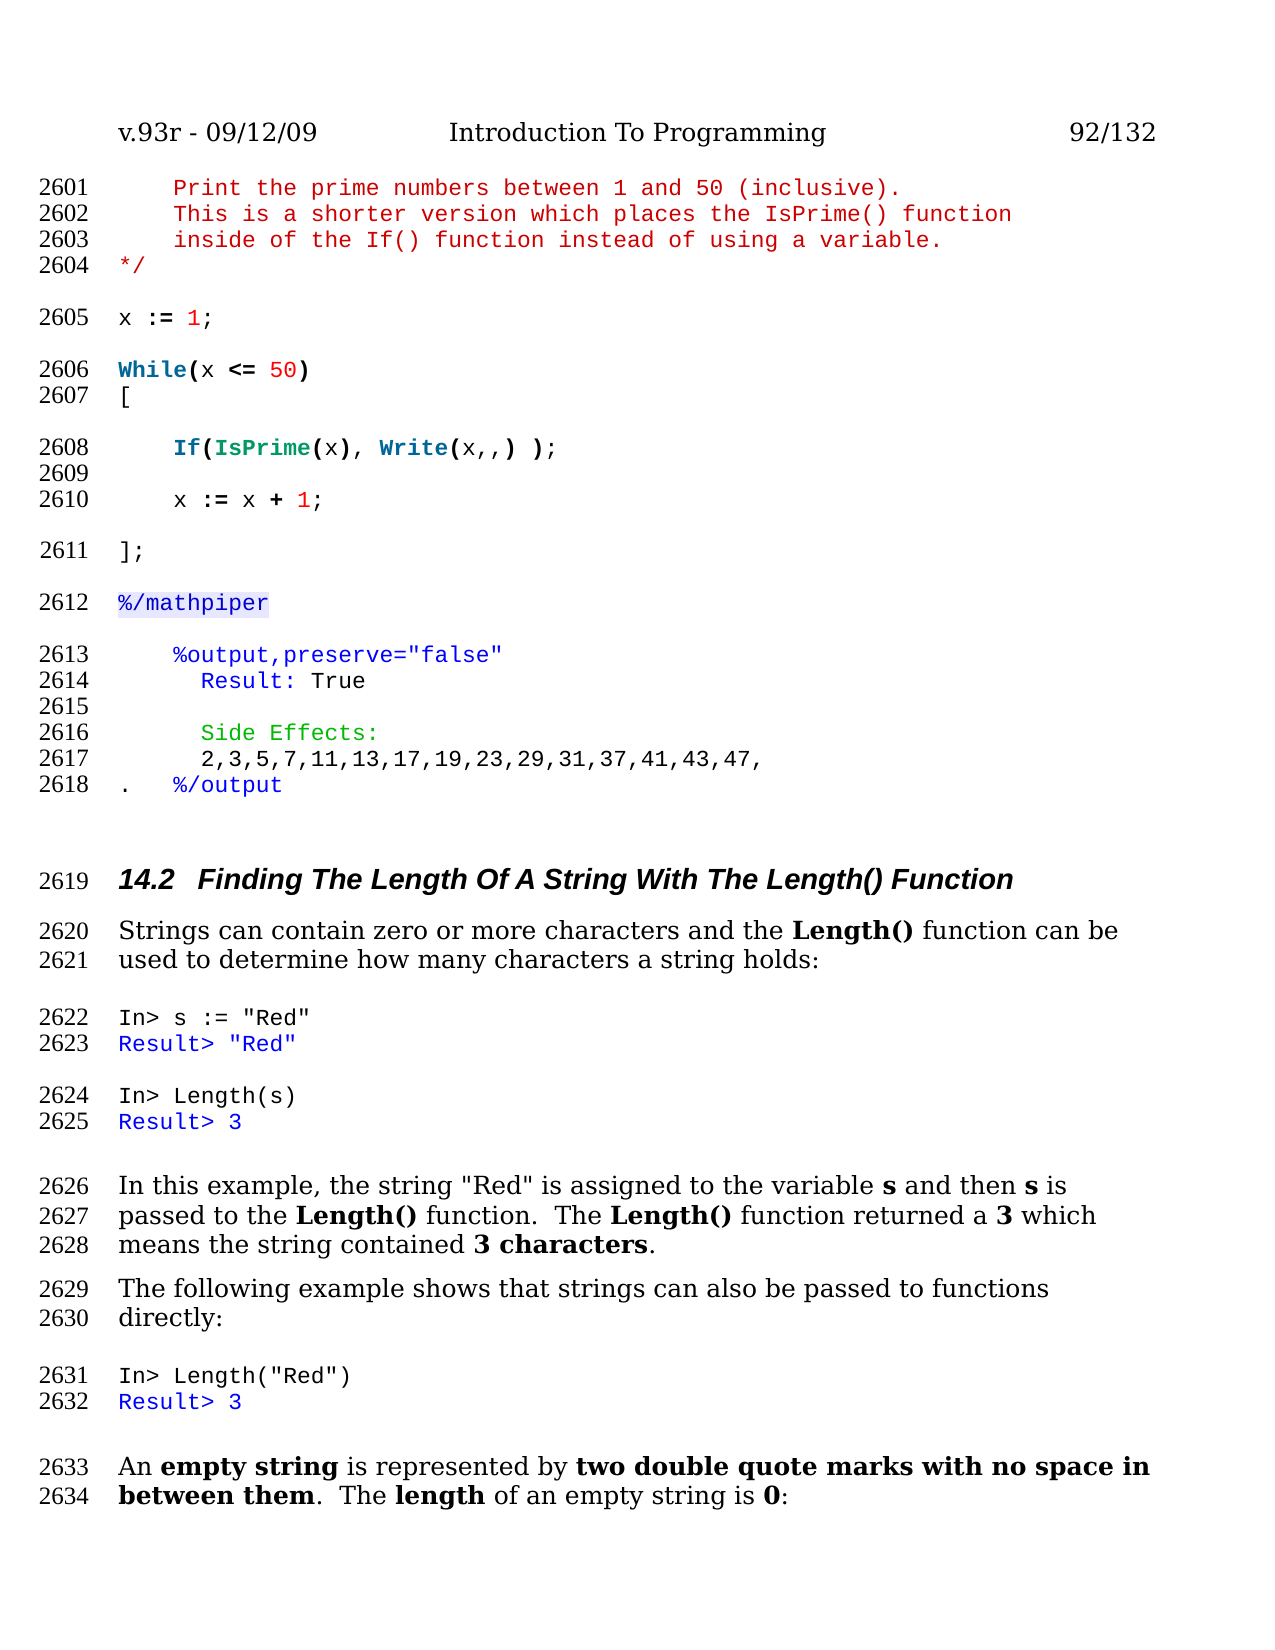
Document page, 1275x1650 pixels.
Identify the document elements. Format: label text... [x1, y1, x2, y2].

text ]; [118, 540, 1157, 566]
text In> s := "Red" [118, 1007, 1157, 1033]
subtitle Finding The Length Of A String With The Length() Function [118, 862, 1157, 895]
text Result: True [118, 669, 1157, 696]
text */ [118, 254, 1157, 281]
text [ [118, 384, 1157, 410]
text 2,3,5,7,11,13,17,19,23,29,31,37,41,43,47, [118, 747, 1157, 773]
text While(x <= 50) [118, 358, 1157, 384]
text An empty string is represented by two double quote marks with no space in between them. The length of an empty string is 0: [118, 1452, 1157, 1510]
text In> Length(s) [118, 1084, 1157, 1111]
text x := x + 1; [118, 488, 1157, 514]
text . %/output [118, 773, 1157, 799]
text If(IsPrime(x), Write(x,,) ); [118, 436, 1157, 462]
text Result> 3 [118, 1391, 1157, 1417]
text In this example, the string "Red" is assigned to the variable s and then s is passed to the Length() function. The Length() function returned a 3 which means the string contained 3 characters. [118, 1171, 1157, 1259]
text This is a shorter version which places the IsPrime() function [118, 203, 1157, 229]
text The following example shows that strings can also be passed to functions directly: [118, 1274, 1157, 1333]
text Strings can contain zero or more characters and the Length() function can be used to determine how many characters a string holds: [118, 916, 1157, 975]
text Result> "Red" [118, 1033, 1157, 1059]
text %output,preserve="false" [118, 644, 1157, 669]
text In> Length("Red") [118, 1365, 1157, 1391]
text Side Effects: [118, 721, 1157, 747]
text Result> 3 [118, 1111, 1157, 1136]
text inside of the If() function instead of using a variable. [118, 229, 1157, 254]
text %/mathpiper [118, 592, 1157, 618]
text x := 1; [118, 306, 1157, 332]
text Print the prime numbers between 1 and 50 (inclusive). [118, 177, 1157, 203]
